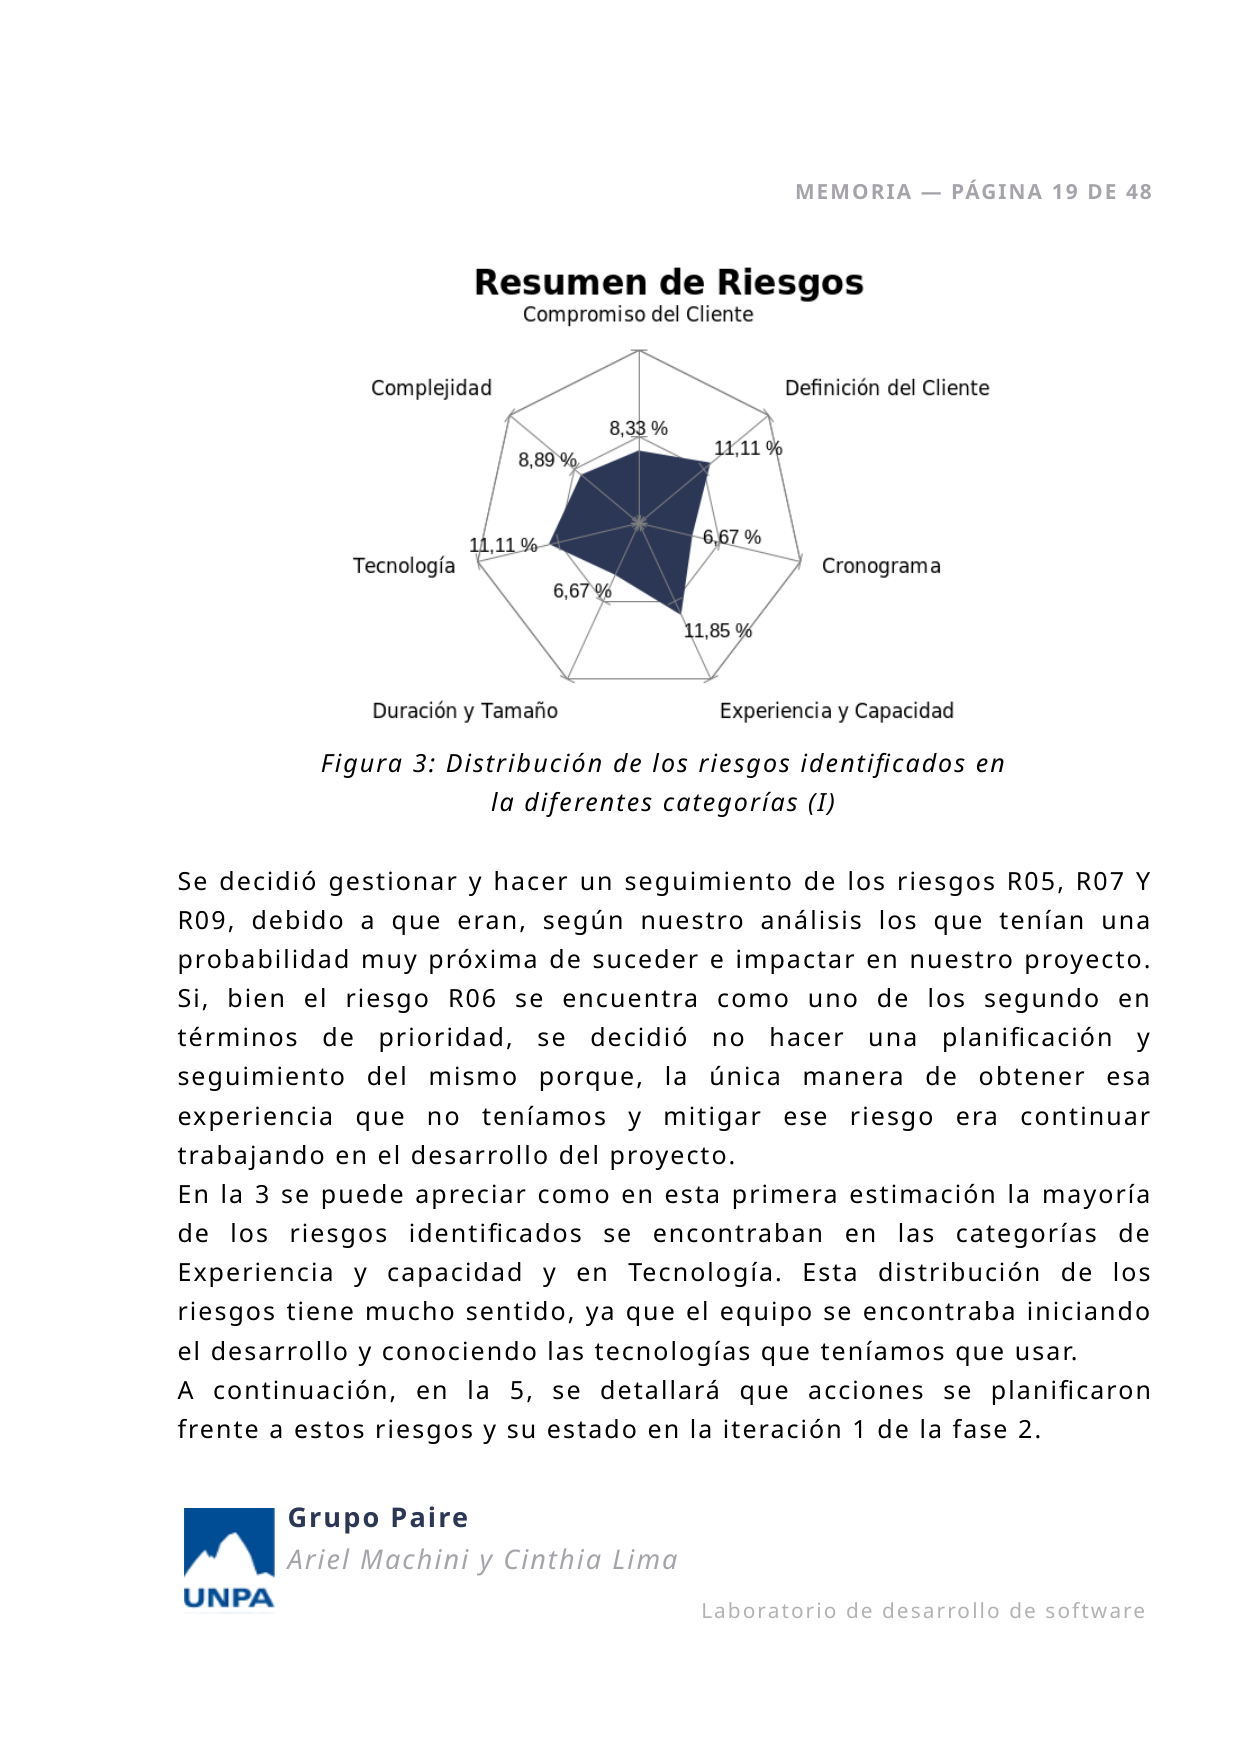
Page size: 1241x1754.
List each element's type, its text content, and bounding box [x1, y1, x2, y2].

text Figura 3: Distribución de los riesgos identificados en la diferentes categorías (I) [310, 734, 1019, 819]
picture [184, 1508, 275, 1614]
text En la 3 se puede apreciar como en esta primera estimación la mayoría de los riesgos identificados se encontraban en las categorías de Experiencia y capacidad y en Tecnología. Esta distribución de los riesgos tiene mucho sentido, ya que el equipo se encontraba iniciando el desarrollo y conociendo las tecnologías que teníamos que usar. [177, 1176, 1152, 1367]
text Se decidió gestionar y hacer un seguimiento de los riesgos R05, R07 Y R09, debido a que eran, según nuestro análisis los que tenían una probabilidad muy próxima de suceder e impactar en nuestro proyecto. Si, bien el riesgo R06 se encuentra como uno de los segundo en términos de prioridad, se decidió no hacer una planificación y seguimiento del mismo porque, la única manera de obtener esa experiencia que no teníamos y mitigar ese riesgo era continuar trabajando en el desarrollo del proyecto. [177, 863, 1152, 1171]
text A continuación, en la 5, se detallará que acciones se planificaron frente a estos riesgos y su estado en la iteración 1 de la fase 2. [177, 1372, 1152, 1446]
picture [310, 247, 1019, 734]
